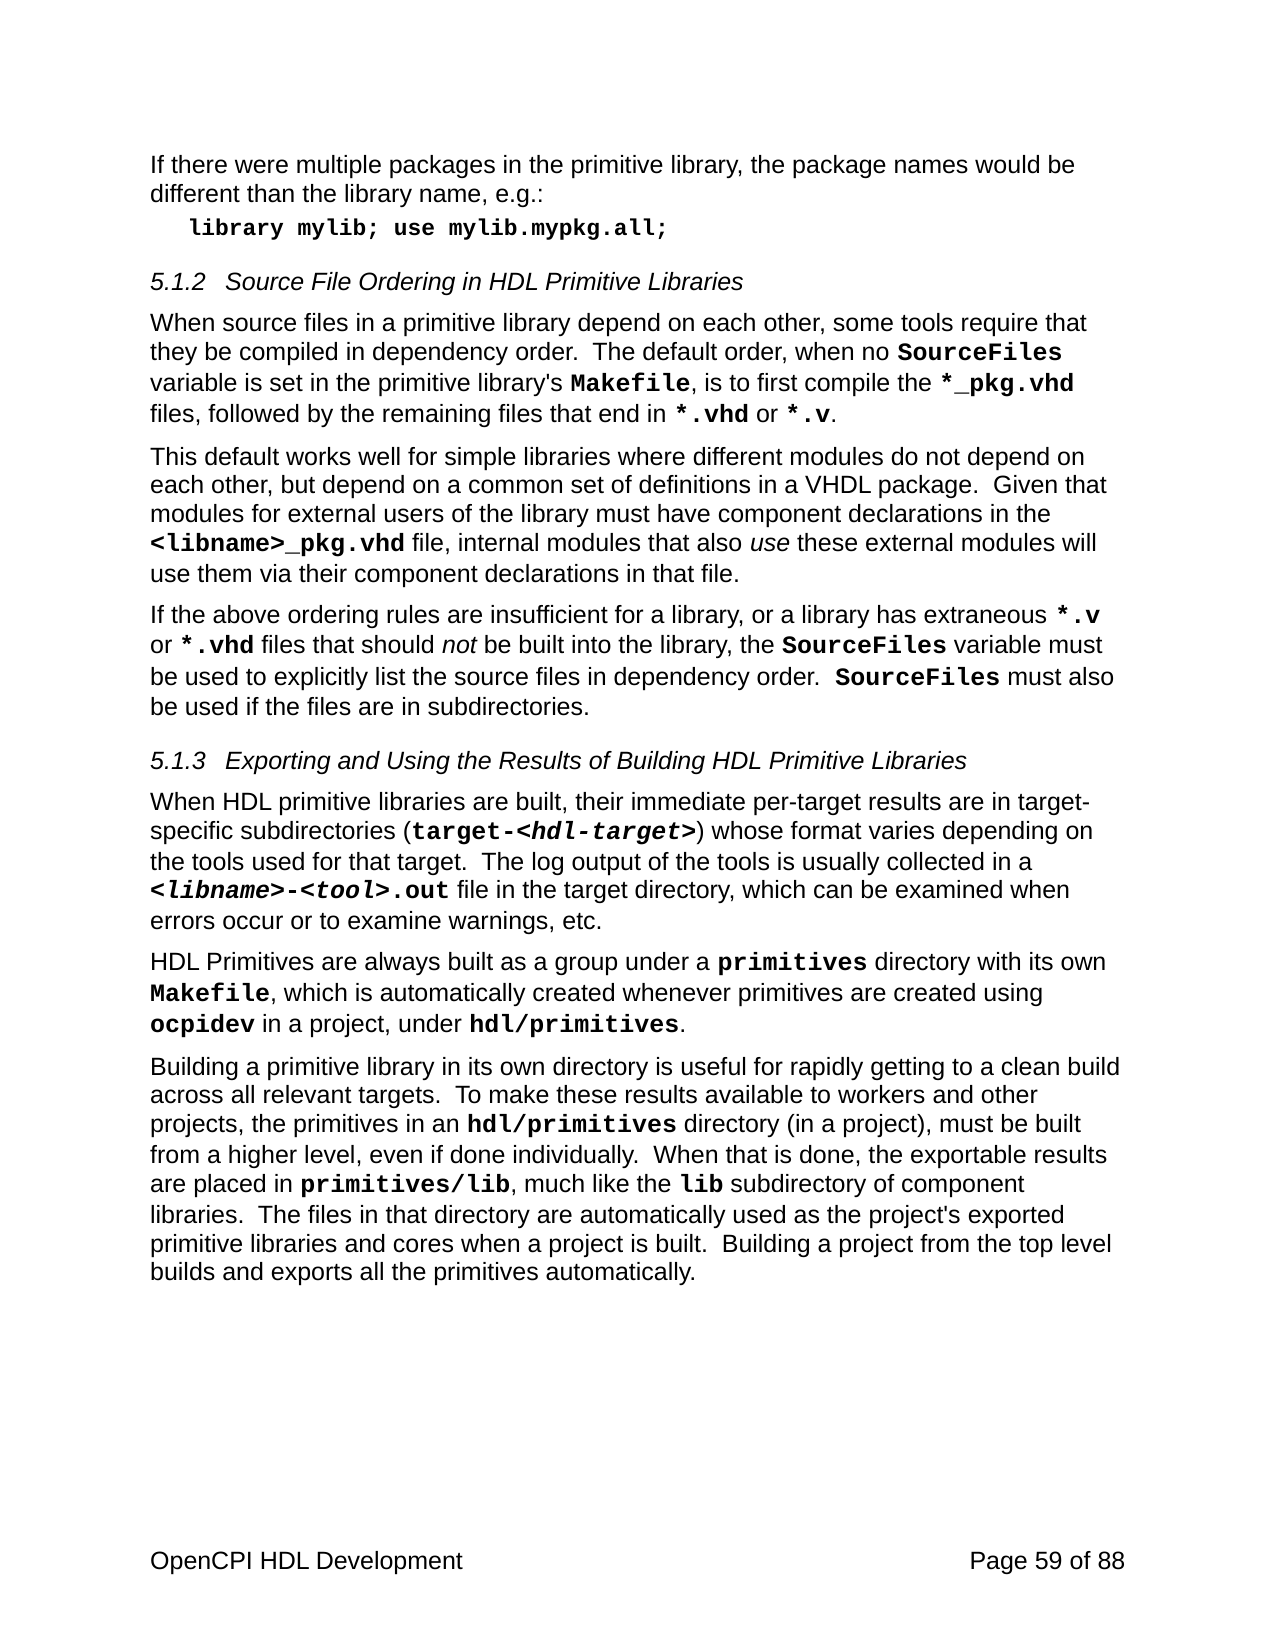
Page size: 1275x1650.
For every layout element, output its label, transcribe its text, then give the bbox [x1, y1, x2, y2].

text library mylib; use mylib.mypkg.all; [187, 216, 1125, 242]
text This default works well for simple libraries where different modules do not depend on each other, but depend on a common set of definitions in a VHDL package. Given that modules for external users of the library must have component declarations in the <libname>_pkg.vhd file, internal modules that also use these external modules will use them via their component declarations in that file. [150, 442, 1125, 588]
text HDL Primitives are always built as a group under a primitives directory with its own Makefile, which is automatically created whenever primitives are created using ocpidev in a project, under hdl/primitives. [150, 947, 1125, 1040]
text If there were multiple packages in the primitive library, the package names would be different than the library name, e.g.: [150, 150, 1125, 207]
text When source files in a primitive library depend on each other, some tools require that they be compiled in dependency order. The default order, when no SourceFiles variable is set in the primitive library's Makefile, is to first compile the *_pkg.vhd files, followed by the remaining files that end in *.vhd or *.v. [150, 308, 1125, 430]
text When HDL primitive libraries are built, their immediate per-target results are in target-specific subdirectories (target-<hdl-target>) whose format varies depending on the tools used for that target. The log output of the tools is usually collected in a <libname>-<tool>.out file in the target directory, which can be examined when errors occur or to examine warnings, etc. [150, 787, 1125, 935]
text Building a primitive library in its own directory is useful for rapidly getting to a clean build across all relevant targets. To make these results available to workers and other projects, the primitives in an hdl/primitives directory (in a project), must be built from a higher level, even if done individually. When that is done, the exportable results are placed in primitives/lib, much like the lib subdirectory of component libraries. The files in that directory are automatically used as the project's exported primitive libraries and cores when a project is built. Building a project from the top level builds and exports all the primitives automatically. [150, 1052, 1125, 1286]
subtitle Source File Ordering in HDL Primitive Libraries [150, 267, 1125, 296]
subtitle Exporting and Using the Results of Building HDL Primitive Libraries [150, 746, 1125, 775]
text If the above ordering rules are insufficient for a library, or a library has extraneous *.v or *.vhd files that should not be built into the library, the SourceFiles variable must be used to explicitly list the source files in dependency order. SourceFiles must also be used if the files are in subdirectories. [150, 599, 1125, 721]
